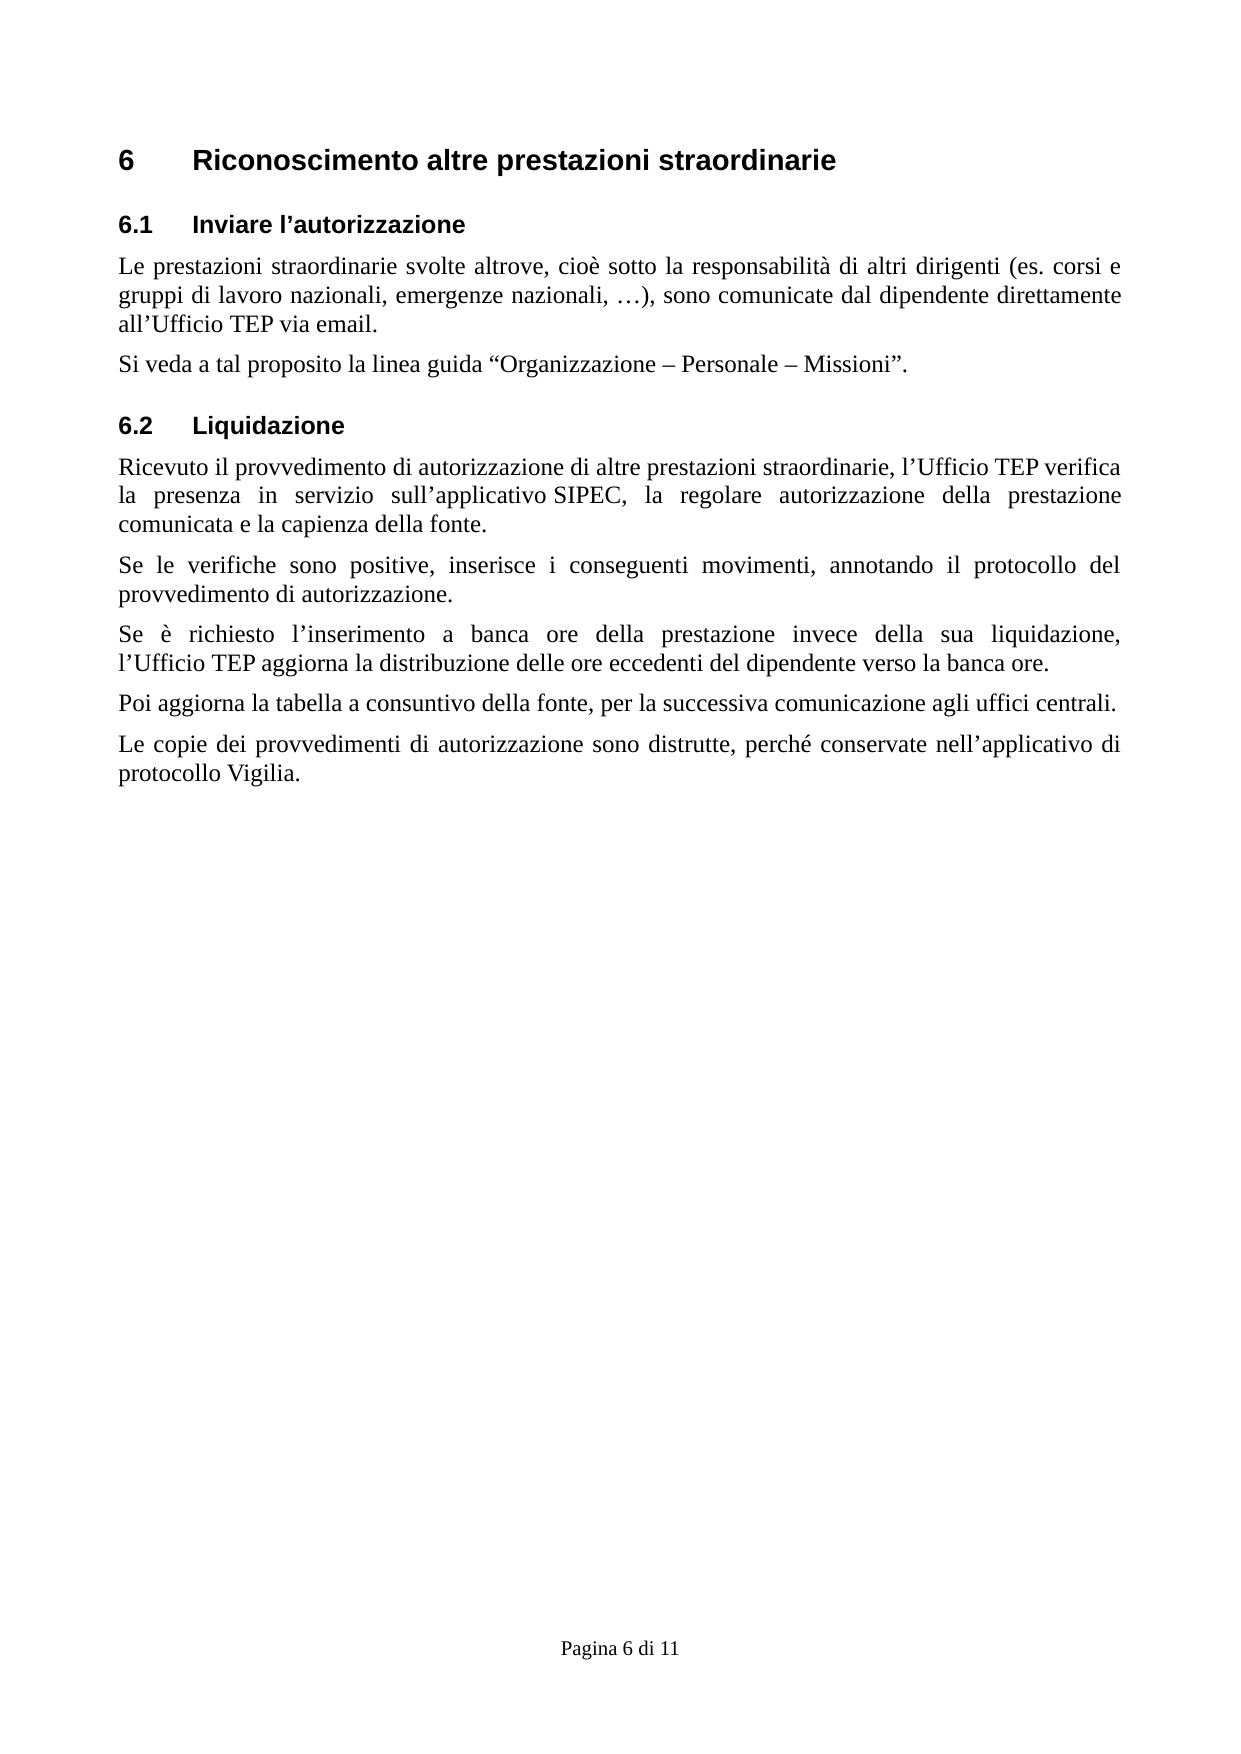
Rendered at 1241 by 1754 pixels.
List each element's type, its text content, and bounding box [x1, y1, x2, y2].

text Ricevuto il provvedimento di autorizzazione di altre prestazioni straordinarie, l’Ufficio TEP verifica la presenza in servizio sull’applicativo SIPEC, la regolare autorizzazione della prestazione comunicata e la capienza della fonte. [118, 452, 1122, 538]
text Si veda a tal proposito la linea guida “Organizzazione – Personale – Missioni”. [118, 349, 1122, 378]
text Se è richiesto l’inserimento a banca ore della prestazione invece della sua liquidazione, l’Ufficio TEP aggiorna la distribuzione delle ore eccedenti del dipendente verso la banca ore. [118, 619, 1122, 677]
subtitle Riconoscimento altre prestazioni straordinarie [118, 143, 1122, 177]
subtitle Inviare l’autorizzazione [118, 210, 1122, 239]
text Se le verifiche sono positive, inserisce i conseguenti movimenti, annotando il protocollo del provvedimento di autorizzazione. [118, 550, 1122, 607]
text Poi aggiorna la tabella a consuntivo della fonte, per la successiva comunicazione agli uffici centrali. [118, 688, 1122, 717]
text Le copie dei provvedimenti di autorizzazione sono distrutte, perché conservate nell’applicativo di protocollo Vigilia. [118, 729, 1122, 786]
subtitle Liquidazione [118, 411, 1122, 439]
text Le prestazioni straordinarie svolte altrove, cioè sotto la responsabilità di altri dirigenti (es. corsi e gruppi di lavoro nazionali, emergenze nazionali, …), sono comunicate dal dipendente direttamente all’Ufficio TEP via email. [118, 251, 1122, 337]
